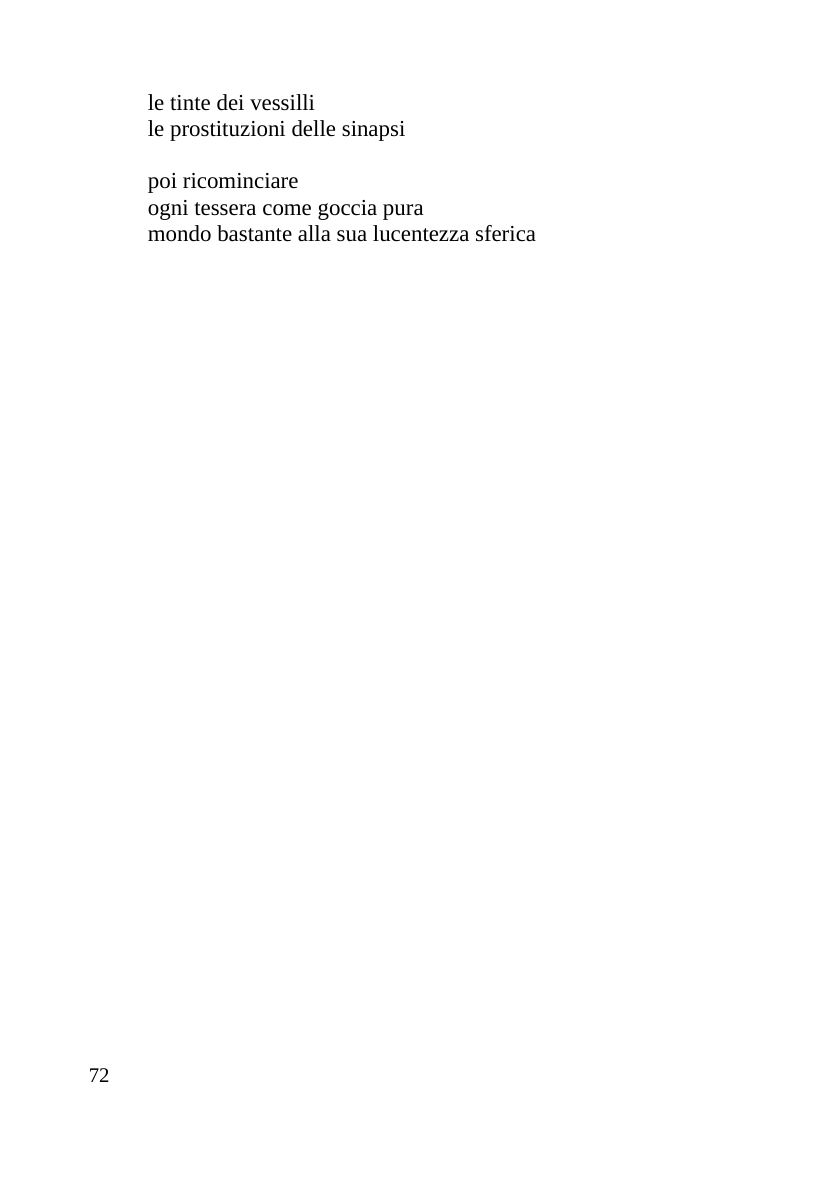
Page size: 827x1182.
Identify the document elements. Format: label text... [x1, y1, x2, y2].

text le prostituzioni delle sinapsi [148, 115, 738, 141]
text poi ricominciare [148, 168, 738, 194]
text mondo bastante alla sua lucentezza sferica [148, 220, 738, 247]
text ogni tessera come goccia pura [148, 194, 738, 220]
text le tinte dei vessilli [148, 88, 738, 115]
